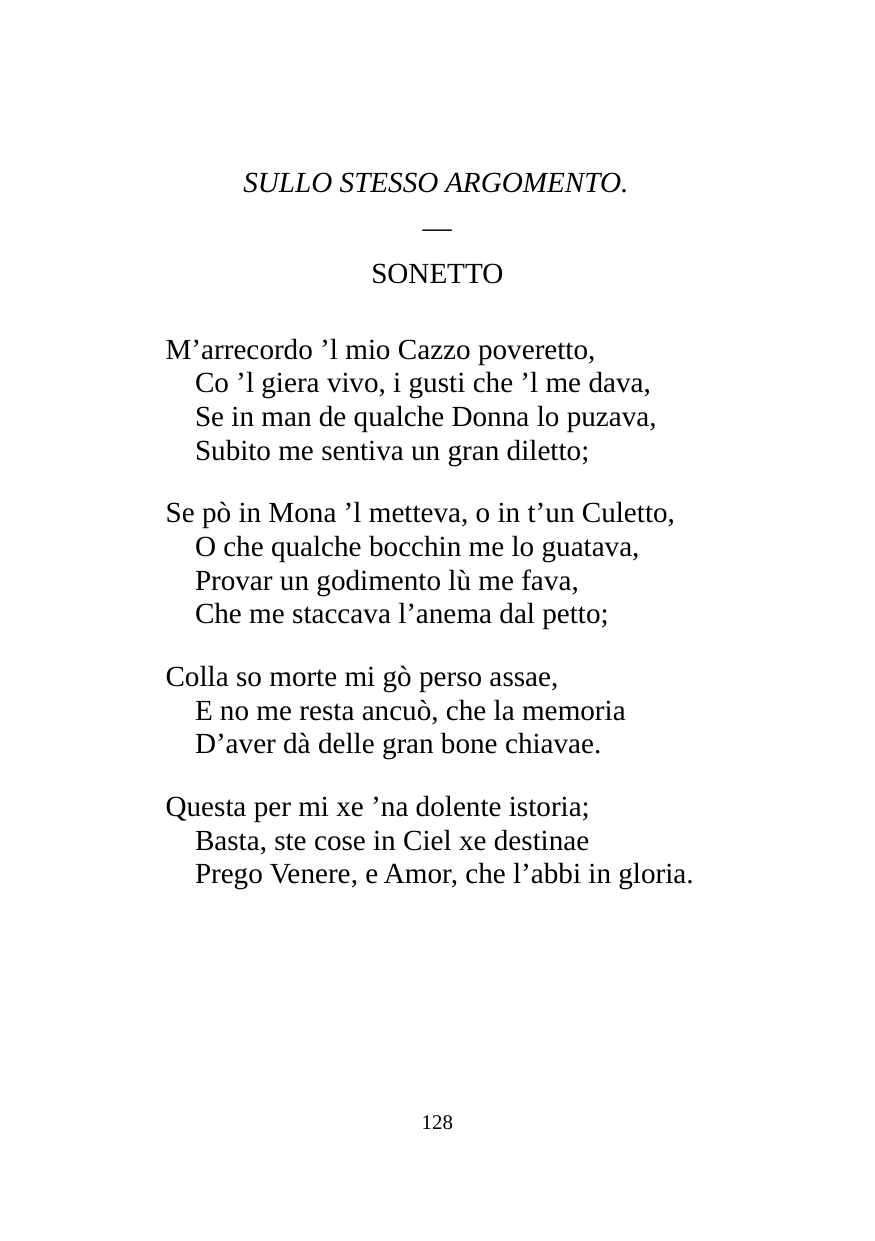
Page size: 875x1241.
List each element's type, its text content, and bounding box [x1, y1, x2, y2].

subtitle SULLO STESSO ARGOMENTO. [106, 165, 768, 199]
text M’arrecordo ’l mio Cazzo poveretto, Co ’l giera vivo, i gusti che ’l me dava, Se in man de qualche Donna lo puzava, Subito me sentiva un gran diletto; [165, 332, 768, 466]
text Colla so morte mi gò perso assae, E no me resta ancuò, che la memoria D’aver dà delle gran bone chiavae. [165, 659, 768, 760]
text Se pò in Mona ’l metteva, o in t’un Culetto, O che qualche bocchin me lo guatava, Provar un godimento lù me fava, Che me staccava l’anema dal petto; [165, 496, 768, 630]
text Questa per mi xe ’na dolente istoria; Basta, ste cose in Ciel xe destinae Prego Venere, e Amor, che l’abbi in gloria. [165, 789, 768, 890]
text SONETTO [106, 257, 768, 290]
text — [106, 211, 768, 244]
